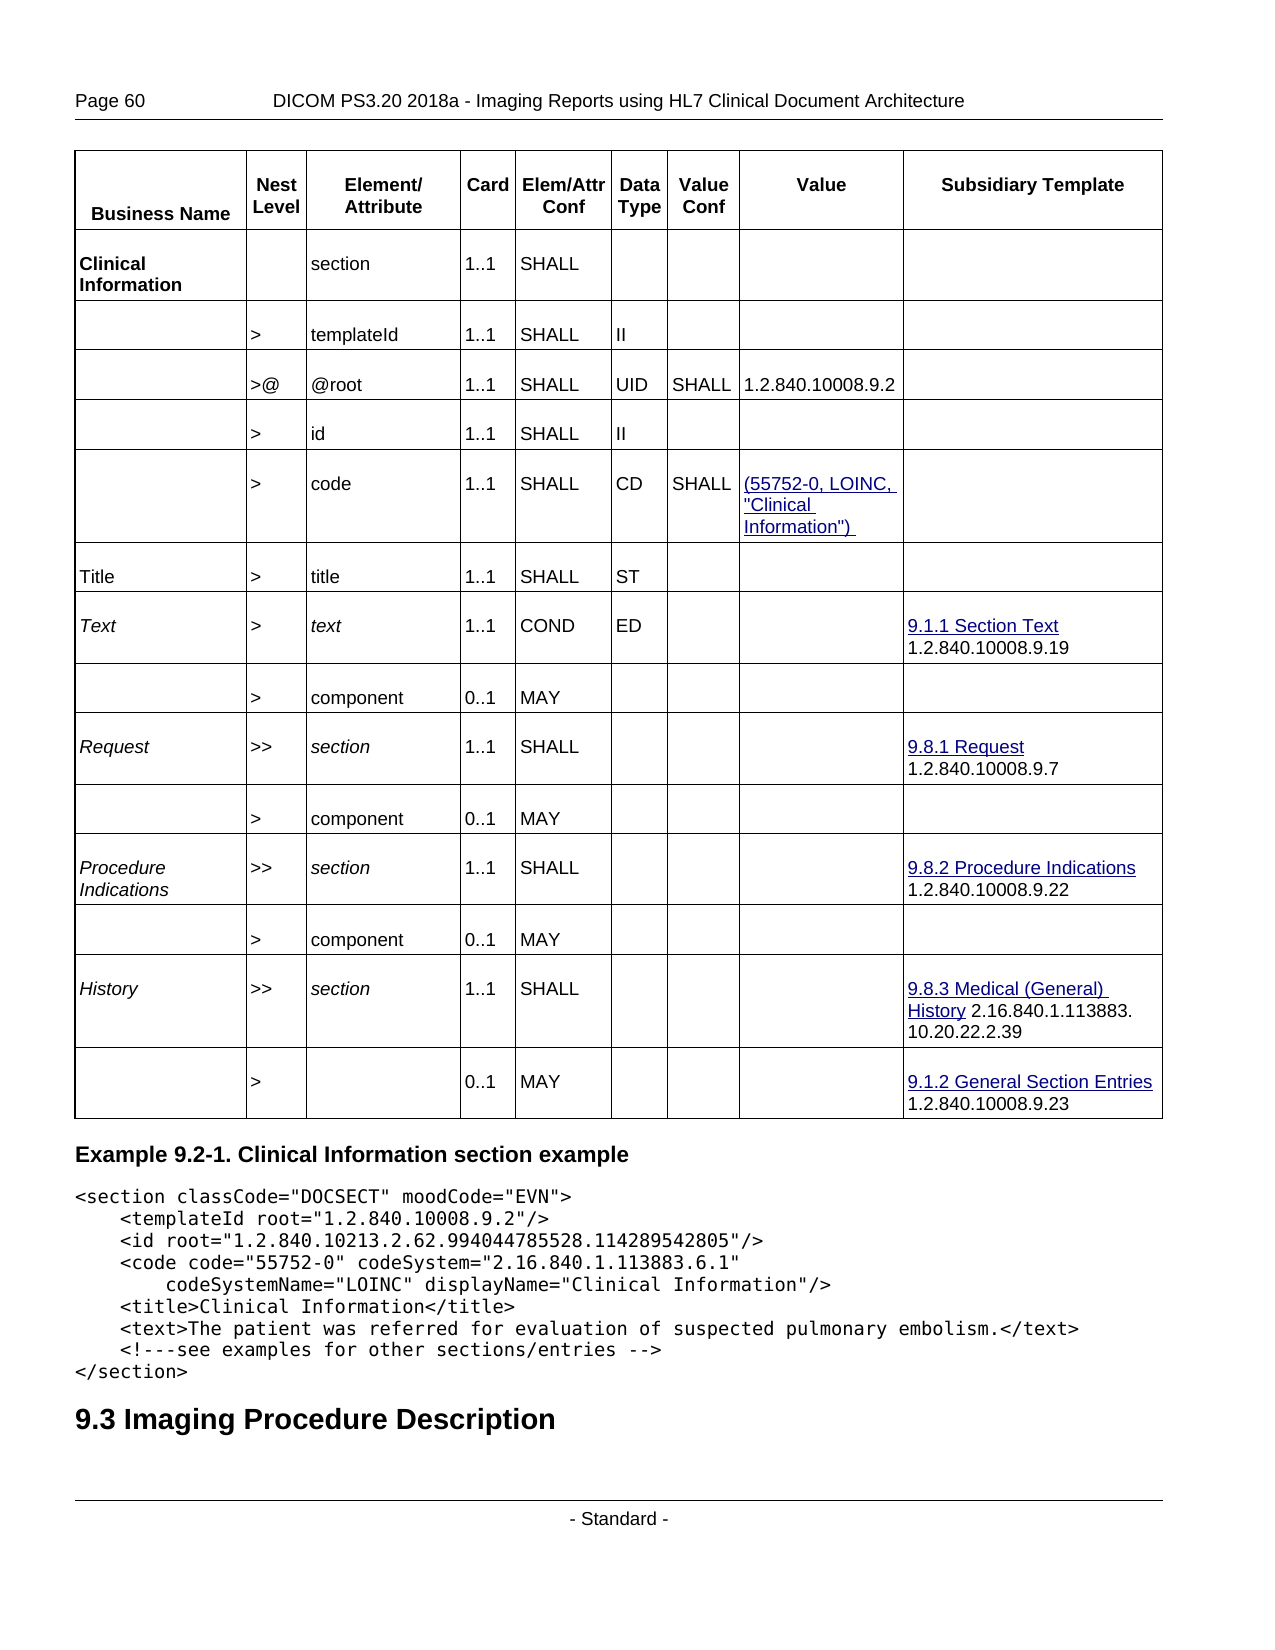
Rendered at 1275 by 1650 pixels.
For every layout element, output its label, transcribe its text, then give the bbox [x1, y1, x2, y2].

table_cell 9.8.1 Request 1.2.840.10008.9.7 [904, 713, 1162, 783]
table_cell (55752-0, LOINC, "Clinical Information") [740, 450, 903, 542]
table_cell [668, 834, 739, 904]
table_cell ED [612, 592, 667, 662]
table_cell 0..1 [461, 785, 515, 833]
table_cell [904, 450, 1162, 542]
table_cell [904, 905, 1162, 954]
table_cell SHALL [516, 301, 611, 349]
table_cell [612, 713, 667, 783]
table_header Elem/Attr Conf [516, 151, 611, 228]
table_cell id [307, 400, 460, 449]
table_cell > [247, 301, 306, 349]
table_cell Clinical​Information [76, 230, 246, 300]
table_header Data Type [612, 151, 667, 228]
table_cell 1..1 [461, 713, 515, 783]
table_cell component [307, 785, 460, 833]
table_cell Request [76, 713, 246, 783]
table_cell SHALL [516, 955, 611, 1047]
table_cell MAY [516, 785, 611, 833]
table_cell MAY [516, 1048, 611, 1118]
table_cell [612, 1048, 667, 1118]
table_cell SHALL [516, 230, 611, 300]
table_cell MAY [516, 664, 611, 712]
table_cell 9.8.3 Medical (General) History 2.16.840.1.113883.​10.20.22.2.39 [904, 955, 1162, 1047]
table_cell section [307, 955, 460, 1047]
table_cell [740, 400, 903, 449]
table_cell [307, 1048, 460, 1118]
table_cell [76, 450, 246, 542]
table_header Card [461, 151, 515, 228]
table_header Nest Level [247, 151, 306, 228]
table_cell >> [247, 834, 306, 904]
table_cell [740, 955, 903, 1047]
table_header Value Conf [668, 151, 739, 228]
table_cell >@ [247, 350, 306, 399]
table_cell 1..1 [461, 543, 515, 591]
table_cell Title [76, 543, 246, 591]
table_cell 0..1 [461, 905, 515, 954]
table_cell 0..1 [461, 664, 515, 712]
table_cell Text [76, 592, 246, 662]
table_cell [76, 350, 246, 399]
table_cell [740, 543, 903, 591]
table_cell [76, 1048, 246, 1118]
table_cell 1..1 [461, 450, 515, 542]
table_cell [668, 785, 739, 833]
table_cell > [247, 450, 306, 542]
table_cell [904, 543, 1162, 591]
table_cell >> [247, 713, 306, 783]
table_cell [668, 301, 739, 349]
table_cell code [307, 450, 460, 542]
table_cell [740, 785, 903, 833]
text 9.3 Imaging Procedure Description [75, 1402, 1162, 1435]
table_cell [668, 955, 739, 1047]
table_cell [904, 230, 1162, 300]
table_cell COND [516, 592, 611, 662]
table_cell 1..1 [461, 350, 515, 399]
table_cell [668, 664, 739, 712]
table_cell [740, 301, 903, 349]
table_header Value [740, 151, 903, 228]
table_cell section [307, 230, 460, 300]
table_cell SHALL [516, 834, 611, 904]
table_cell Procedure​Indications [76, 834, 246, 904]
table_cell SHALL [516, 450, 611, 542]
table_cell [612, 905, 667, 954]
table_cell 1..1 [461, 301, 515, 349]
table_cell [740, 905, 903, 954]
table_cell > [247, 785, 306, 833]
table_header Element/​Attribute [307, 151, 460, 228]
table_cell History [76, 955, 246, 1047]
table_cell UID [612, 350, 667, 399]
table_cell [76, 664, 246, 712]
table_cell text [307, 592, 460, 662]
table_cell [668, 905, 739, 954]
table_header Subsidiary Template [904, 151, 1162, 228]
text Example 9.2-1. Clinical Information section example [75, 1142, 1162, 1167]
table_cell 9.1.1 Section Text 1.2.840.10008.9.19 [904, 592, 1162, 662]
table_cell [740, 230, 903, 300]
table_cell SHALL [516, 400, 611, 449]
table_cell MAY [516, 905, 611, 954]
table_cell [904, 301, 1162, 349]
table_cell [904, 664, 1162, 712]
table_cell 1..1 [461, 400, 515, 449]
table_cell > [247, 1048, 306, 1118]
table_cell 1..1 [461, 592, 515, 662]
table_header Business Name [76, 151, 246, 228]
table_cell > [247, 905, 306, 954]
table_cell SHALL [516, 350, 611, 399]
table_cell [612, 834, 667, 904]
table_cell 9.8.2 Procedure Indications 1.2.840.10008.9.22 [904, 834, 1162, 904]
table_cell [668, 713, 739, 783]
text <section classCode="DOCSECT" moodCode="EVN"> <templateId root="1.2.840.10008.9.2"/> <id root="1.2.840.10213.2.62.994044785528.114289542805"/> <code code="55752-0" codeSystem="2.16.840.1.113883.6.1" codeSystemName="LOINC" displayName="Clinical Information"/> <title>Clinical Information</title> <text>The patient was referred for evaluation of suspected pulmonary embolism.</text> <!---see examples for other sections/entries --> </section> [75, 1186, 1162, 1383]
table_cell [668, 543, 739, 591]
table_cell [904, 350, 1162, 399]
table_cell title [307, 543, 460, 591]
table_cell CD [612, 450, 667, 542]
table_cell component [307, 905, 460, 954]
table_cell [904, 400, 1162, 449]
table_cell II [612, 400, 667, 449]
table_cell [612, 955, 667, 1047]
table_cell > [247, 543, 306, 591]
table_cell [668, 1048, 739, 1118]
table_cell [740, 1048, 903, 1118]
table_cell [668, 230, 739, 300]
table_cell [612, 785, 667, 833]
table_cell SHALL [516, 713, 611, 783]
table_cell SHALL [668, 450, 739, 542]
table_cell > [247, 400, 306, 449]
table_cell [740, 592, 903, 662]
table_cell [76, 905, 246, 954]
table_cell > [247, 592, 306, 662]
table_cell II [612, 301, 667, 349]
table_cell [740, 713, 903, 783]
table_cell 1.2.840.10008.9.2 [740, 350, 903, 399]
table_cell 1..1 [461, 230, 515, 300]
table_cell [740, 664, 903, 712]
table_cell [76, 400, 246, 449]
table_cell section [307, 713, 460, 783]
table_cell [740, 834, 903, 904]
table_cell [668, 592, 739, 662]
table_cell [612, 664, 667, 712]
table_cell [668, 400, 739, 449]
table_cell ST [612, 543, 667, 591]
table_cell [612, 230, 667, 300]
table_cell 0..1 [461, 1048, 515, 1118]
table_cell section [307, 834, 460, 904]
table_cell SHALL [516, 543, 611, 591]
table_cell [247, 230, 306, 300]
table_cell component [307, 664, 460, 712]
table_cell > [247, 664, 306, 712]
table_cell SHALL [668, 350, 739, 399]
table_cell 9.1.2 General Section Entries 1.2.840.10008.9.23 [904, 1048, 1162, 1118]
table_cell 1..1 [461, 955, 515, 1047]
table_cell template​Id [307, 301, 460, 349]
table_cell 1..1 [461, 834, 515, 904]
table_cell >> [247, 955, 306, 1047]
table_cell [904, 785, 1162, 833]
table_cell @root [307, 350, 460, 399]
table_cell [76, 785, 246, 833]
table_cell [76, 301, 246, 349]
